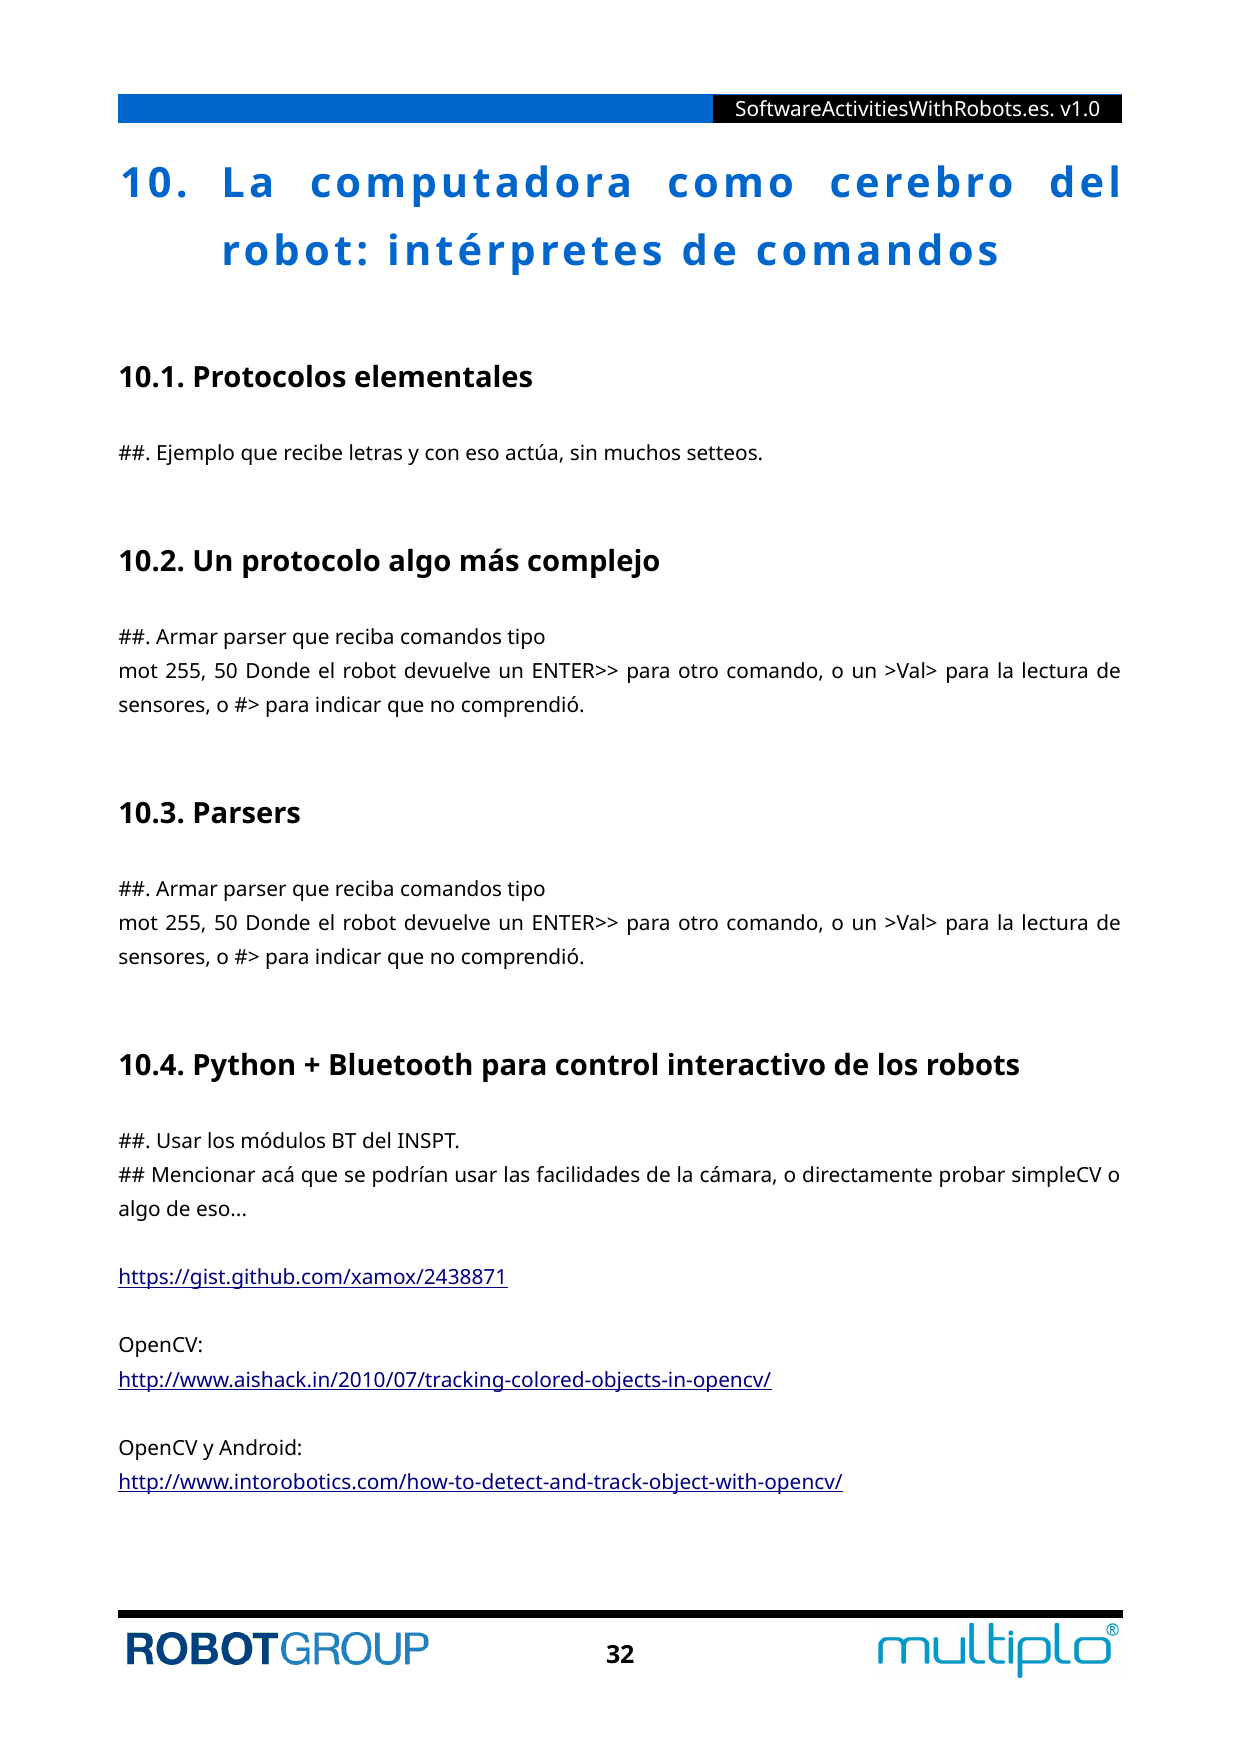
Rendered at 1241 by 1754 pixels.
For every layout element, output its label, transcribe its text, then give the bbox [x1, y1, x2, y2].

text ##. Armar parser que reciba comandos tipo [118, 874, 1122, 903]
text http://www.aishack.in/2010/07/tracking-colored-objects-in-opencv/ [118, 1365, 1122, 1393]
picture [118, 1622, 434, 1673]
text ## Mencionar acá que se podrían usar las facilidades de la cámara, o directamente probar simpleCV o algo de eso... [118, 1160, 1122, 1223]
text ##. Usar los módulos BT del INSPT. [118, 1126, 1122, 1155]
text mot 255, 50 Donde el robot devuelve un ENTER>> para otro comando, o un >Val> para la lectura de sensores, o #> para indicar que no comprendió. [118, 908, 1122, 971]
text https://gist.github.com/xamox/2438871 [118, 1262, 1122, 1291]
text OpenCV y Android: [118, 1433, 1122, 1461]
text 10.4. Python + Bluetooth para control interactivo de los robots [118, 1044, 1122, 1084]
text 10.3. Parsers [118, 793, 1122, 832]
text 10. La computadora como cerebro del robot: intérpretes de comandos [120, 152, 1122, 277]
text mot 255, 50 Donde el robot devuelve un ENTER>> para otro comando, o un >Val> para la lectura de sensores, o #> para indicar que no comprendió. [118, 656, 1122, 719]
text OpenCV: [118, 1331, 1122, 1359]
text ##. Ejemplo que recibe letras y con eso actúa, sin muchos setteos. [118, 438, 1122, 467]
text 10.2. Un protocolo algo más complejo [118, 541, 1122, 580]
text 10.1. Protocolos elementales [118, 357, 1122, 396]
text ##. Armar parser que reciba comandos tipo [118, 622, 1122, 651]
text http://www.intorobotics.com/how-to-detect-and-track-object-with-opencv/ [118, 1467, 1122, 1495]
picture [877, 1622, 1123, 1679]
